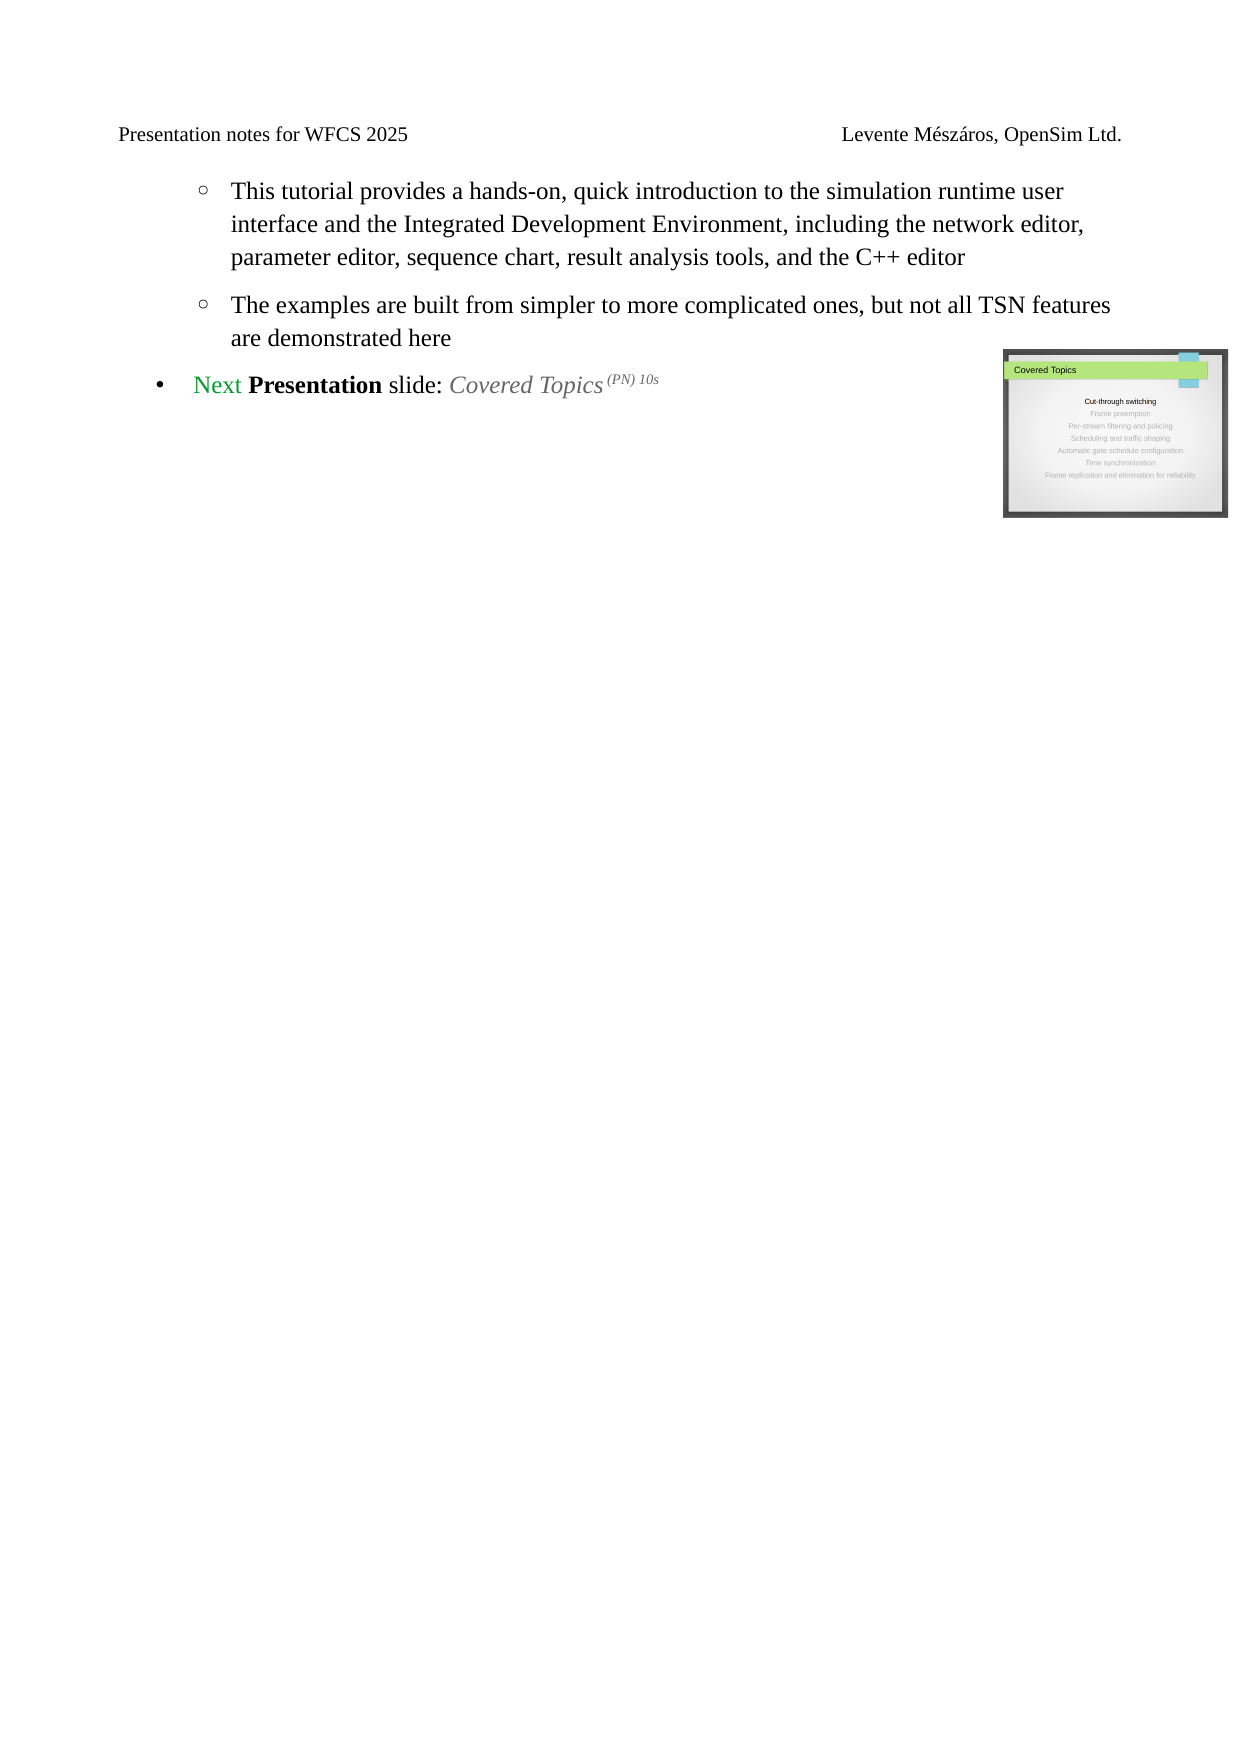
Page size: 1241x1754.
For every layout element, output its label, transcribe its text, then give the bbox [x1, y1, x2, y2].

list Next Presentation slide: Covered Topics (PN) 10s [156, 371, 1003, 399]
list The examples are built from simpler to more complicated ones, but not all TSN features are demonstrated here [193, 290, 1122, 352]
picture [1003, 349, 1229, 518]
list This tutorial provides a hands-on, quick introduction to the simulation runtime user interface and the Integrated Development Environment, including the network editor, parameter editor, sequence chart, result analysis tools, and the C++ editor [193, 176, 1122, 271]
